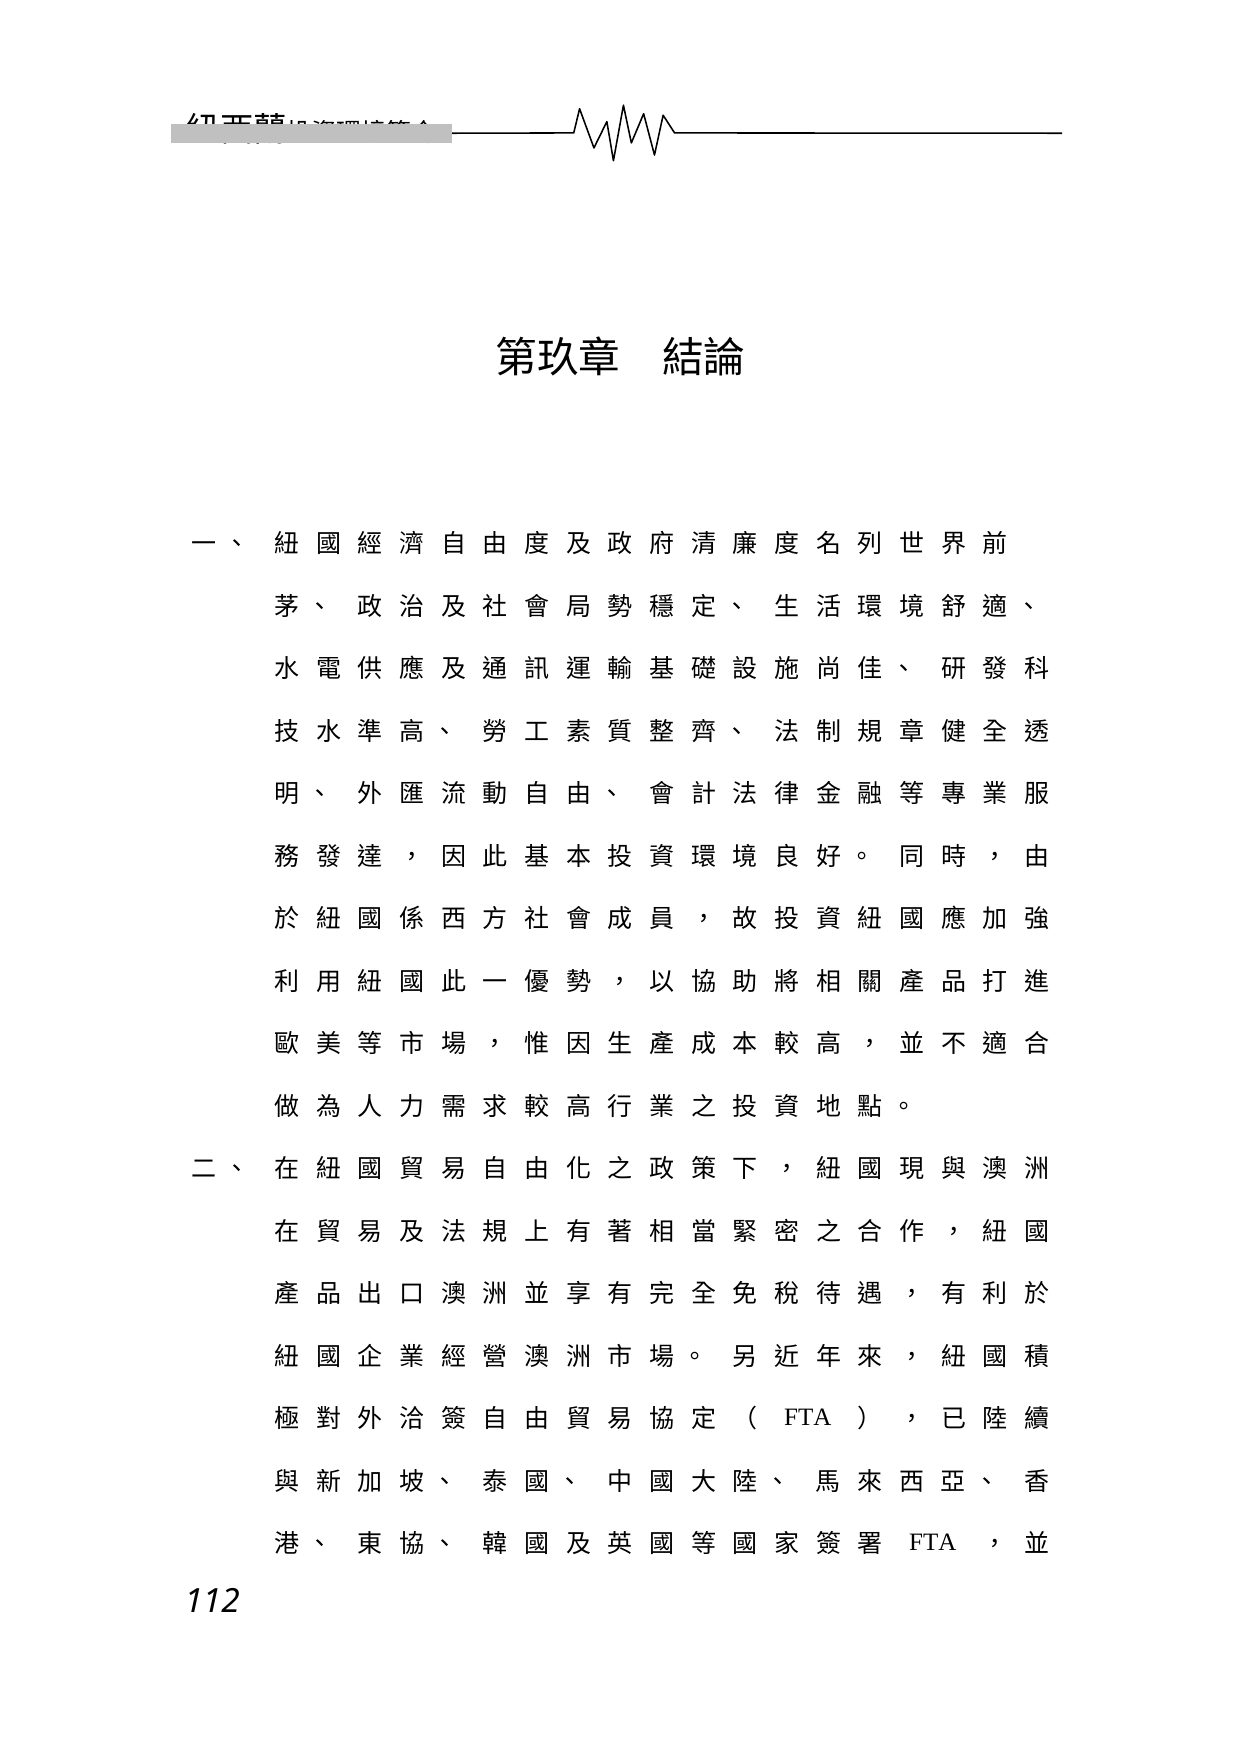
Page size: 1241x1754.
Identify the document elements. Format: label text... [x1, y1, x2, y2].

text 二、在紐國貿易自由化之政策下，紐國現與澳洲在貿易及法規上有著相當緊密之合作，紐國產品出口澳洲並享有完全免稅待遇，有利於紐國企業經營澳洲市場。另近年來，紐國積極對外洽簽自由貿易協定（FTA），已陸續與新加坡、泰國、中國大陸、馬來西亞、香港、東協、韓國及英國等國家簽署FTA，並 [183, 1125, 1058, 1563]
text 第玖章 結論 [183, 313, 1058, 375]
text 一、紐國經濟自由度及政府清廉度名列世界前茅、政治及社會局勢穩定、生活環境舒適、水電供應及通訊運輸基礎設施尚佳、研發科技水準高、勞工素質整齊、法制規章健全透明、外匯流動自由、會計法律金融等專業服務發達，因此基本投資環境良好。同時，由於紐國係西方社會成員，故投資紐國應加強利用紐國此一優勢，以協助將相關產品打進歐美等市場，惟因生產成本較高，並不適合做為人力需求較高行業之投資地點。 [183, 500, 1058, 1125]
